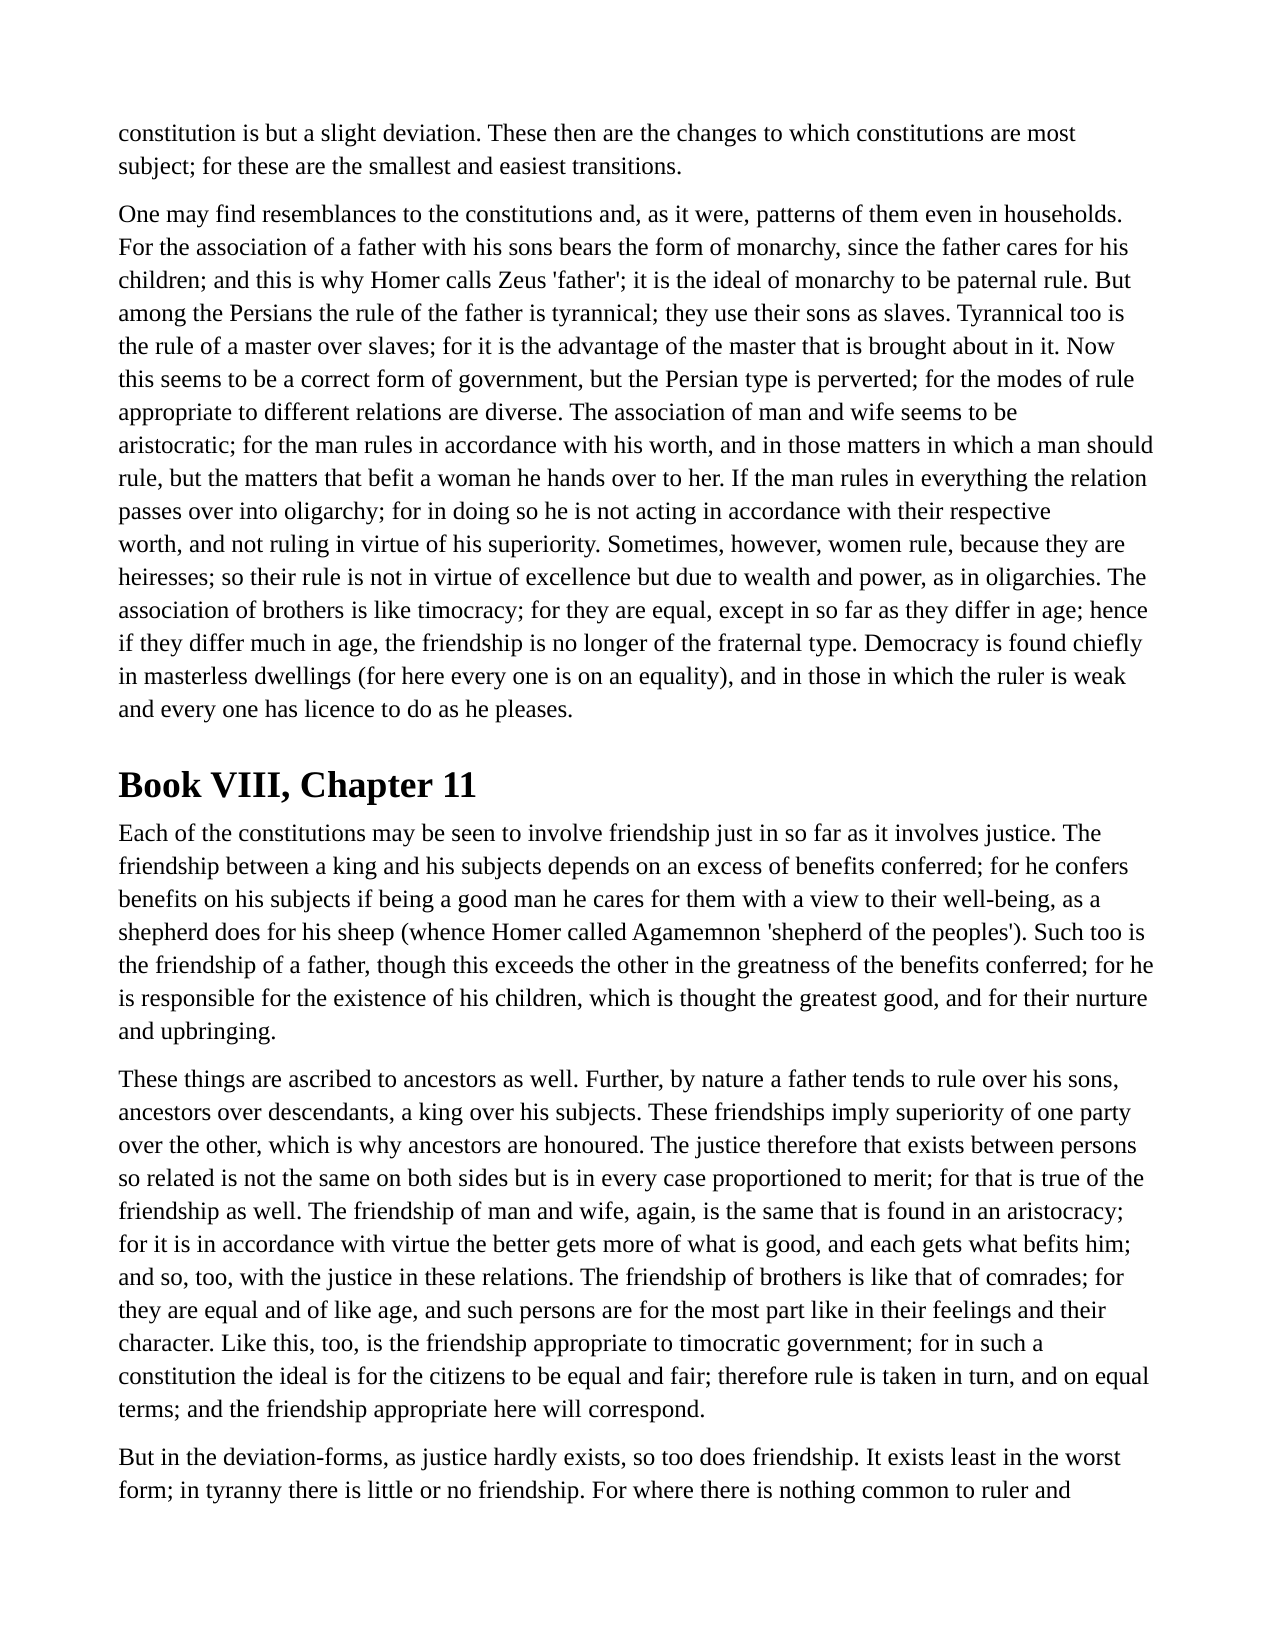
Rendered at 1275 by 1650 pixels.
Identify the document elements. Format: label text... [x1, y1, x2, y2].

text These things are ascribed to ancestors as well. Further, by nature a father tends to rule over his sons, ancestors over descendants, a king over his subjects. These friendships imply superiority of one party over the other, which is why ancestors are honoured. The justice therefore that exists between persons so related is not the same on both sides but is in every case proportioned to merit; for that is true of the friendship as well. The friendship of man and wife, again, is the same that is found in an aristocracy; for it is in accordance with virtue the better gets more of what is good, and each gets what befits him; and so, too, with the justice in these relations. The friendship of brothers is like that of comrades; for they are equal and of like age, and such persons are for the most part like in their feelings and their character. Like this, too, is the friendship appropriate to timocratic government; for in such a constitution the ideal is for the citizens to be equal and fair; therefore rule is taken in turn, and on equal terms; and the friendship appropriate here will correspond. [118, 1064, 1157, 1423]
text Each of the constitutions may be seen to involve friendship just in so far as it involves justice. The friendship between a king and his subjects depends on an excess of benefits conferred; for he confers benefits on his subjects if being a good man he cares for them with a view to their well-being, as a shepherd does for his sheep (whence Homer called Agamemnon 'shepherd of the peoples'). Such too is the friendship of a father, though this exceeds the other in the greatness of the benefits conferred; for he is responsible for the existence of his children, which is thought the greatest good, and for their nurture and upbringing. [118, 818, 1157, 1045]
text One may find resemblances to the constitutions and, as it were, patterns of them even in households. For the association of a father with his sons bears the form of monarchy, since the father cares for his children; and this is why Homer calls Zeus 'father'; it is the ideal of monarchy to be paternal rule. But among the Persians the rule of the father is tyrannical; they use their sons as slaves. Tyrannical too is the rule of a master over slaves; for it is the advantage of the master that is brought about in it. Now this seems to be a correct form of government, but the Persian type is perverted; for the modes of rule appropriate to different relations are diverse. The association of man and wife seems to be aristocratic; for the man rules in accordance with his worth, and in those matters in which a man should rule, but the matters that befit a woman he hands over to her. If the man rules in everything the relation passes over into oligarchy; for in doing so he is not acting in accordance with their respective worth, and not ruling in virtue of his superiority. Sometimes, however, women rule, because they are heiresses; so their rule is not in virtue of excellence but due to wealth and power, as in oligarchies. The association of brothers is like timocracy; for they are equal, except in so far as they differ in age; hence if they differ much in age, the friendship is no longer of the fraternal type. Democracy is found chiefly in masterless dwellings (for here every one is on an equality), and in those in which the ruler is weak and every one has licence to do as he pleases. [118, 199, 1157, 723]
subtitle Book VIII, Chapter 11 [118, 762, 1157, 806]
text constitution is but a slight deviation. These then are the changes to which constitutions are most subject; for these are the smallest and easiest transitions. [118, 118, 1157, 180]
text But in the deviation-forms, as justice hardly exists, so too does friendship. It exists least in the worst form; in tyranny there is little or no friendship. For where there is nothing common to ruler and [118, 1442, 1157, 1503]
